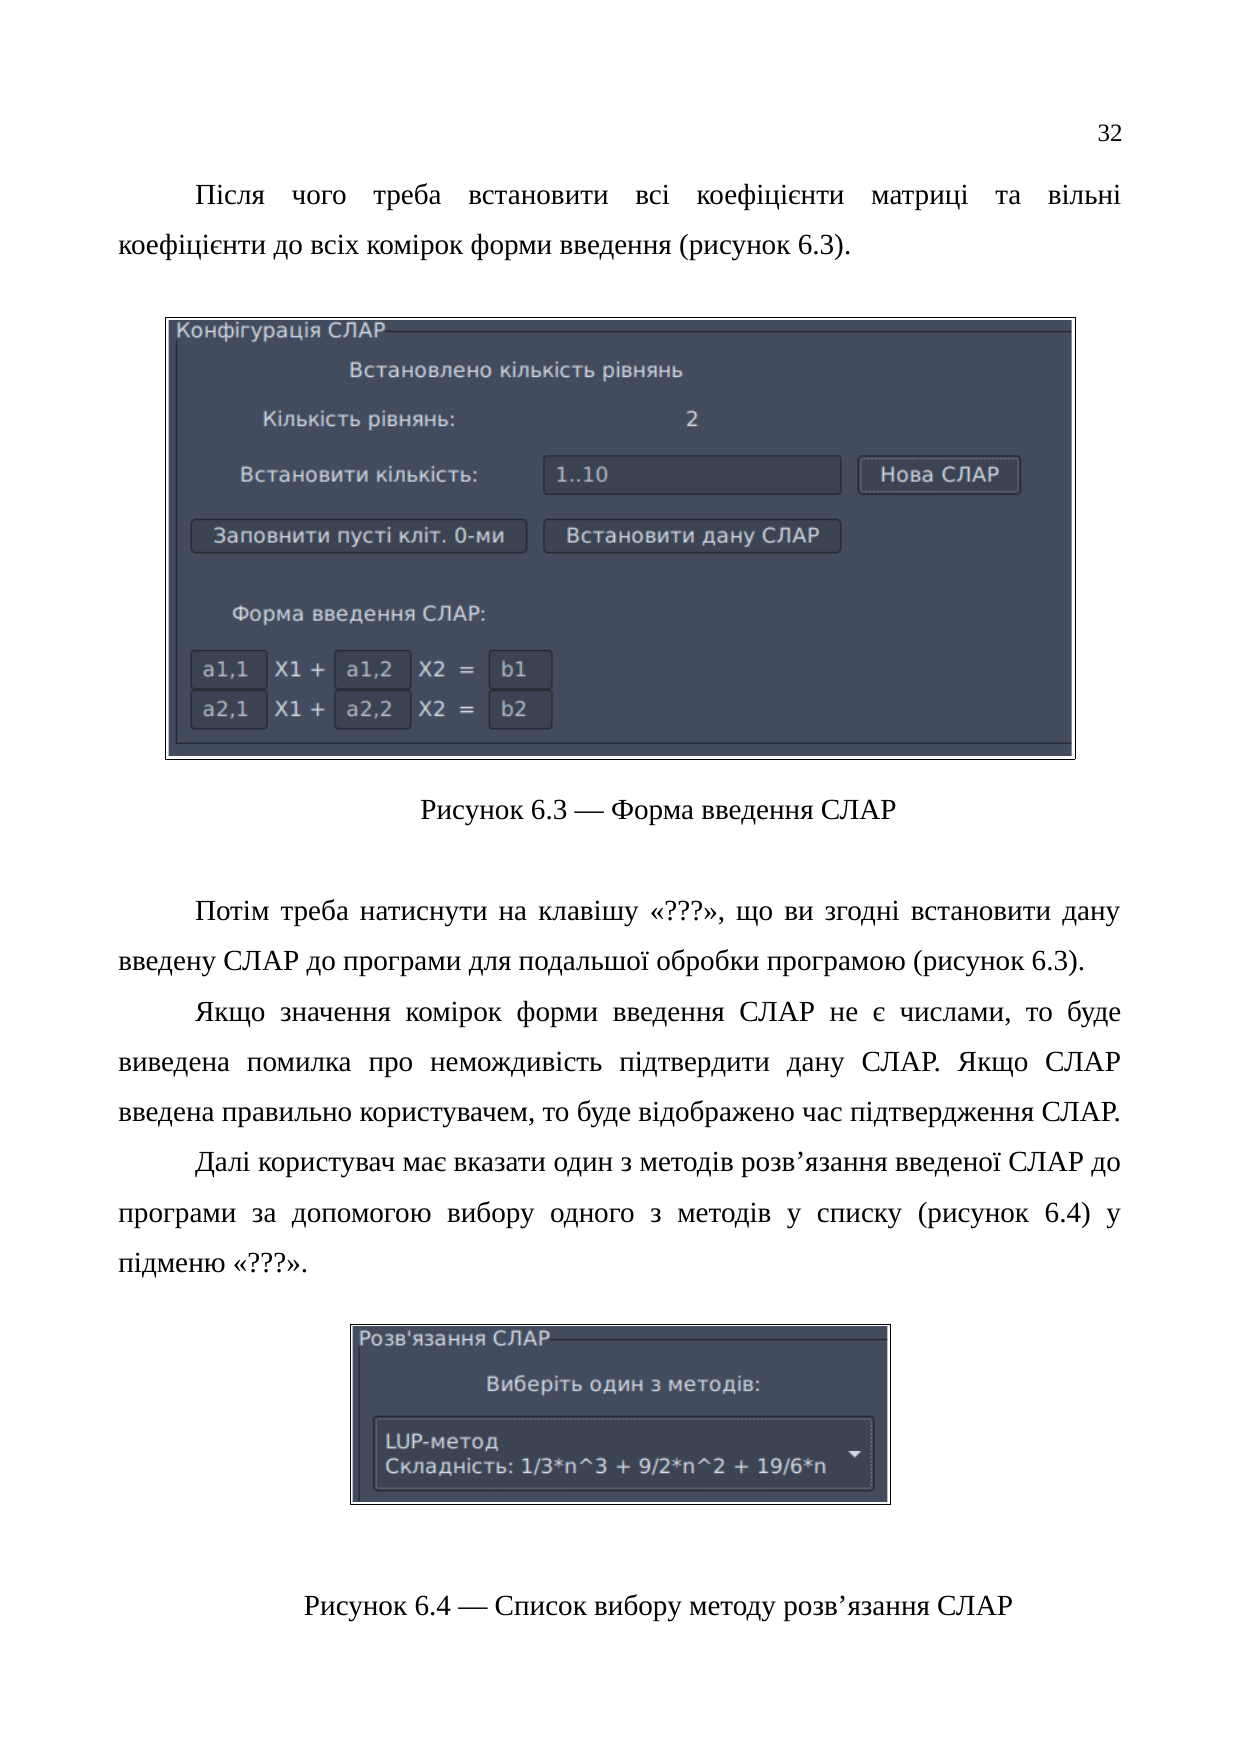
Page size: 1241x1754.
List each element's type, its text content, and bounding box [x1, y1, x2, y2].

picture [168, 320, 1072, 756]
text Рисунок 6.4 — Список вибору методу розв’язання СЛАР [118, 1588, 1122, 1622]
picture [352, 1326, 888, 1502]
text Далі користувач має вказати один з методів розв’язання введеної СЛАР до програми за допомогою вибору одного з методів у списку (рисунок 6.4) у підменю «???». [118, 1144, 1122, 1279]
text Потім треба натиснути на клавішу «???», що ви згодні встановити дану введену СЛАР до програми для подальшої обробки програмою (рисунок 6.3). [118, 893, 1122, 977]
text Якщо значення комірок форми введення СЛАР не є числами, то буде виведена помилка про немождивість підтвердити дану СЛАР. Якщо СЛАР введена правильно користувачем, то буде відображено час підтвердження СЛАР. [118, 994, 1122, 1128]
text Рисунок 6.3 — Форма введення СЛАР [118, 756, 1122, 826]
text Після чого треба встановити всі коефіцієнти матриці та вільні коефіцієнти до всіх комірок форми введення (рисунок 6.3). [118, 177, 1122, 261]
